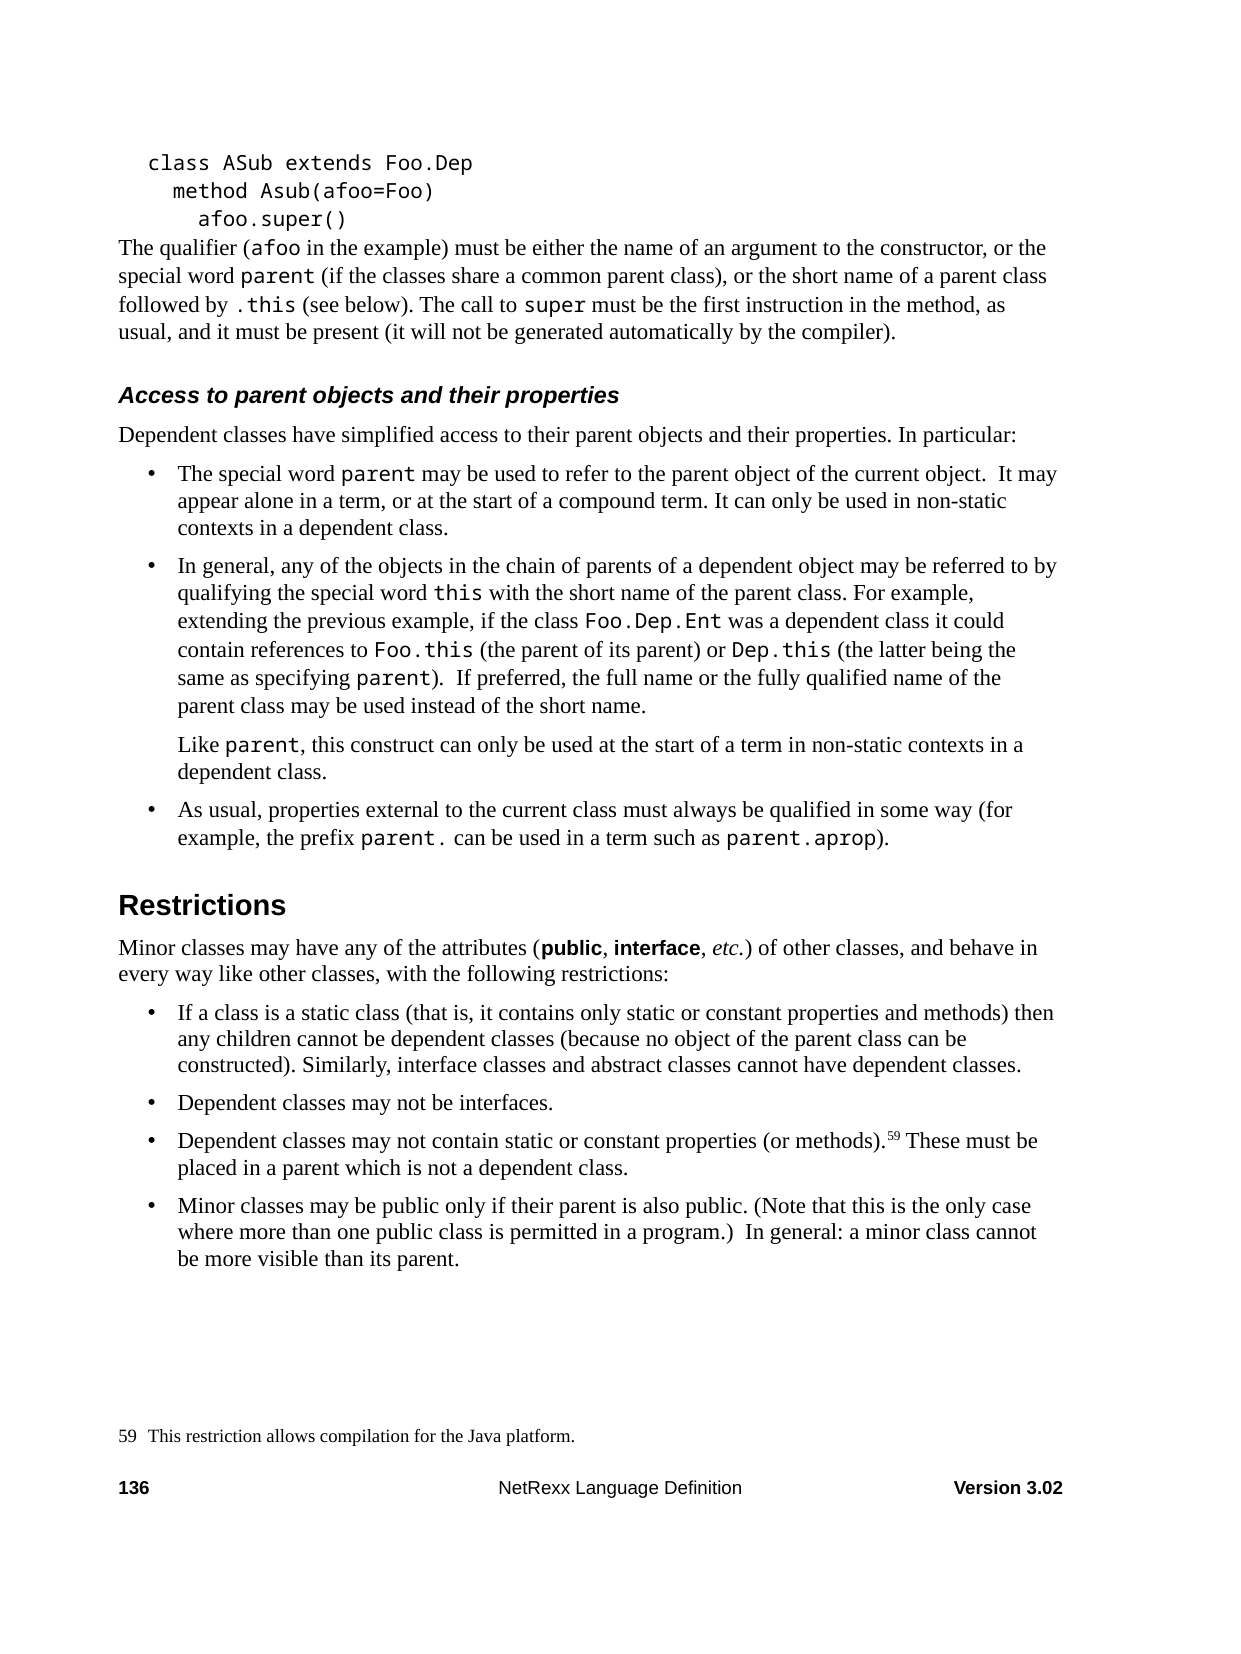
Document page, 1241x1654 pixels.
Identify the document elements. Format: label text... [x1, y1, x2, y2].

list Minor classes may be public only if their parent is also public. (Note that this is the only case where more than one public class is permitted in a program.) In general: a minor class cannot be more visible than its parent. [148, 1192, 1063, 1271]
text Dependent classes have simplified access to their parent objects and their properties. In particular: [118, 421, 1063, 447]
list The special word parent may be used to refer to the parent object of the current object. It may appear alone in a term, or at the start of a compound term. It can only be used in non-static contexts in a dependent class. [148, 459, 1063, 540]
list Dependent classes may not be interfaces. [148, 1089, 1063, 1116]
subtitle Access to parent objects and their properties [118, 381, 1063, 408]
list This restriction allows compilation for the Java platform. [118, 1425, 1063, 1447]
text The qualifier (afoo in the example) must be either the name of an argument to the constructor, or the special word parent (if the classes share a common parent class), or the short name of a parent class followed by .this (see below). The call to super must be the first instruction in the method, as usual, and it must be present (it will not be generated automatically by the compiler). [118, 233, 1063, 344]
list As usual, properties external to the current class must always be qualified in some way (for example, the prefix parent. can be used in a term such as parent.aprop). [148, 796, 1063, 851]
list If a class is a static class (that is, it contains only static or constant properties and methods) then any children cannot be dependent classes (because no object of the parent class can be constructed). Similarly, interface classes and abstract classes cannot have dependent classes. [148, 998, 1063, 1078]
list Like parent, this construct can only be used at the start of a term in non-static contexts in a dependent class. [148, 730, 1063, 785]
list In general, any of the objects in the chain of parents of a dependent object may be referred to by qualifying the special word this with the short name of the parent class. For example, extending the previous example, if the class Foo.Dep.Ent was a dependent class it could contain references to Foo.this (the parent of its parent) or Dep.this (the latter being the same as specifying parent). If preferred, the full name or the fully qualified name of the parent class may be used instead of the short name. [148, 552, 1063, 718]
subtitle Restrictions [118, 888, 1063, 922]
text Minor classes may have any of the attributes (public, interface, etc.) of other classes, and behave in every way like other classes, with the following restrictions: [118, 934, 1063, 987]
list Dependent classes may not contain static or constant properties (or methods). These must be placed in a parent which is not a dependent class. [148, 1127, 1063, 1180]
text class ASub extends Foo.Dep method Asub(afoo=Foo) afoo.super() [148, 148, 1063, 233]
